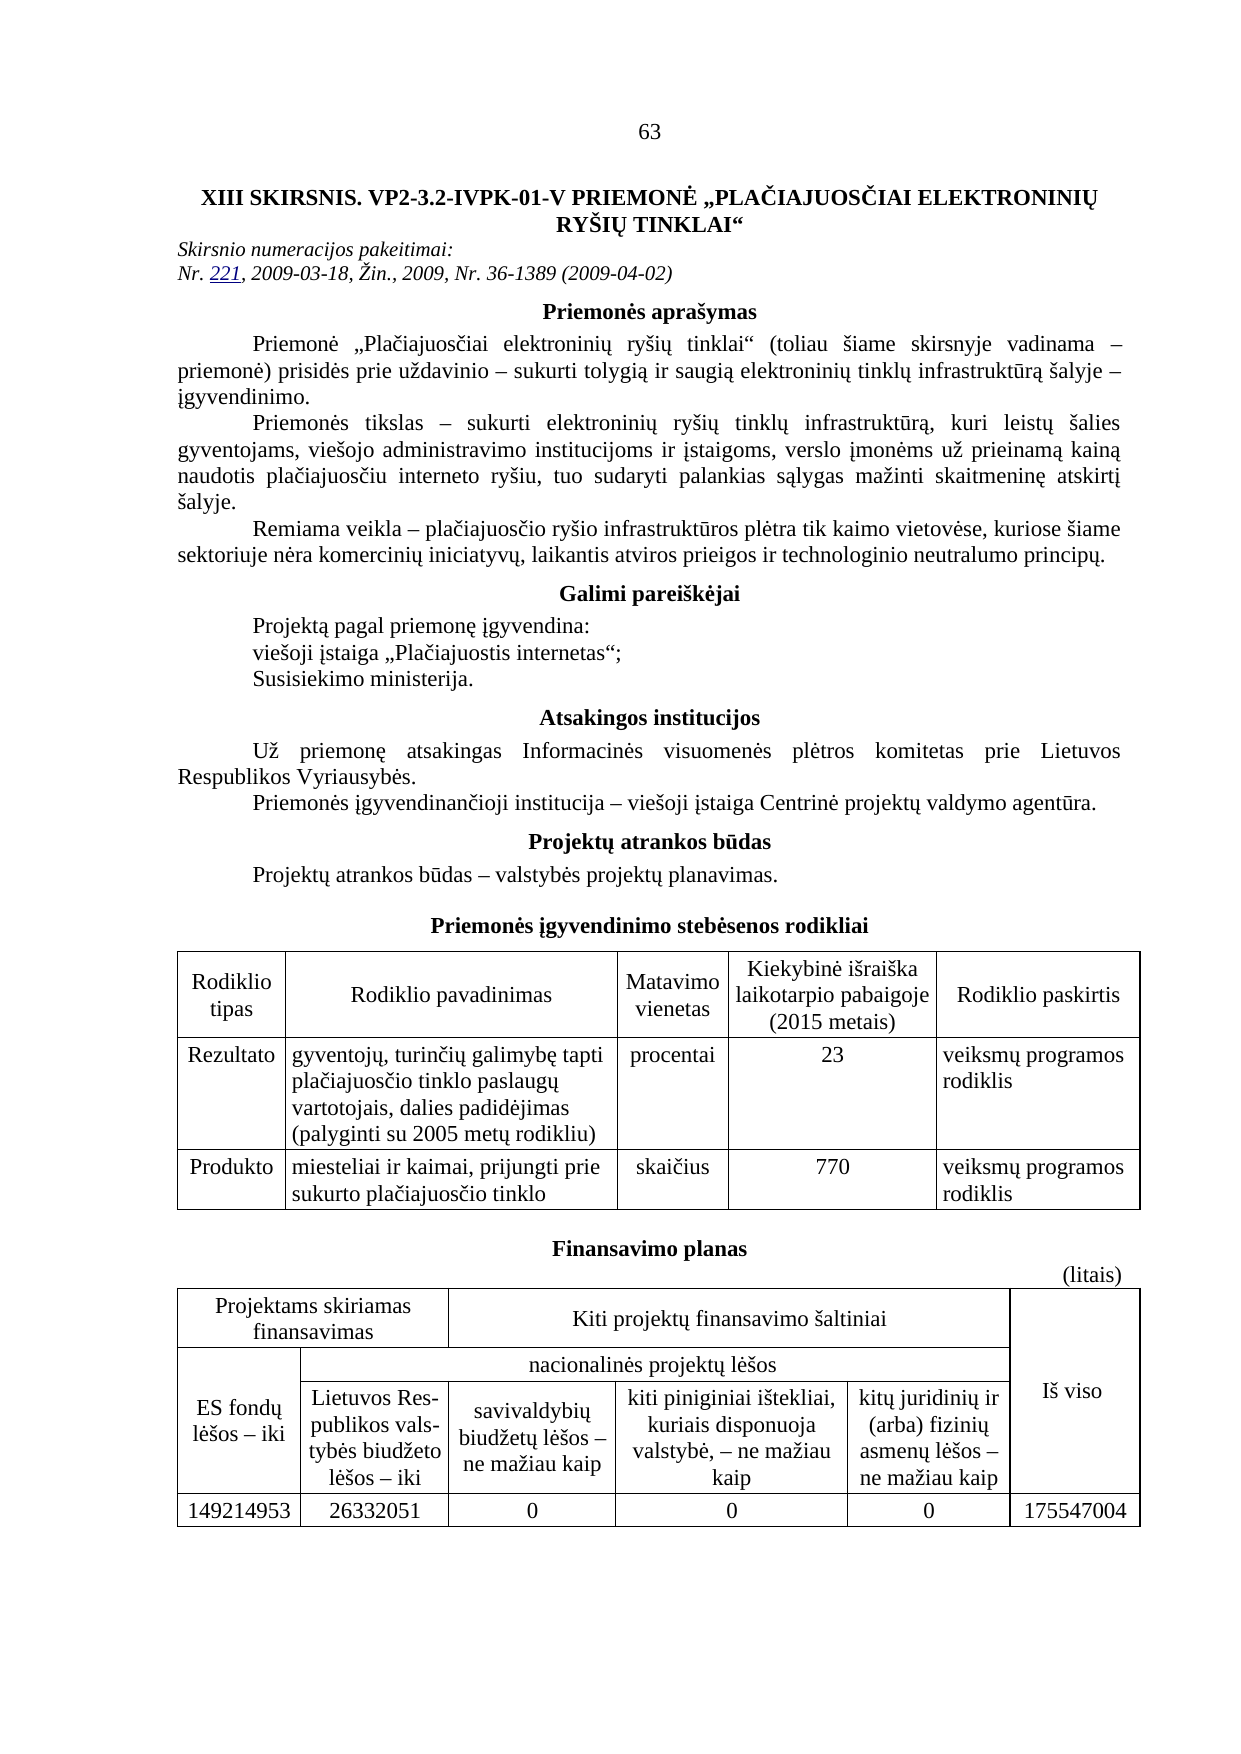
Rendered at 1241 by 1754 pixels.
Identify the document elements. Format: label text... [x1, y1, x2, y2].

table_header Rodiklio pavadinimas [286, 952, 617, 1037]
table_cell miesteliai ir kaimai, prijungti prie sukurto plačiajuosčio tinklo [286, 1150, 617, 1209]
table_cell 770 [729, 1150, 936, 1209]
table_header Projektams skiriamas finansavimas [178, 1289, 448, 1347]
table_cell procentai [618, 1038, 728, 1149]
table_cell nacionalinės projektų lėšos [301, 1348, 1009, 1381]
text Projektų atrankos būdas [177, 828, 1122, 855]
table_cell Lietuvos Res­publikos vals­tybės biudžeto lėšos – iki [301, 1382, 448, 1493]
table_cell veiksmų programos rodiklis [937, 1038, 1139, 1149]
text Priemonės aprašymas [177, 298, 1122, 324]
table_cell 0 [848, 1494, 1009, 1526]
text Atsakingos institucijos [177, 704, 1122, 731]
table_cell 175547004 [1011, 1494, 1139, 1526]
text viešoji įstaiga „Plačiajuostis internetas“; [177, 639, 1122, 665]
subtitle XIII SKIRSNIS. VP2-3.2-IVPK-01-V PRIEMONĖ „PLAČIAJUOSČIAI ELEKTRONINIŲ RYŠIŲ TINKLAI“ [177, 184, 1122, 237]
text Priemonės tikslas – sukurti elektroninių ryšių tinklų infrastruktūrą, kuri leistų šalies gyventojams, viešojo administravimo institucijoms ir įstaigoms, verslo įmonėms už prieinamą kainą naudotis plačiajuosčiu interneto ryšiu, tuo sudaryti palankias sąlygas mažinti skaitmeninę atskirtį šalyje. [177, 409, 1122, 515]
table_cell 0 [616, 1494, 847, 1526]
text Priemonės įgyvendinančioji institucija – viešoji įstaiga Centrinė projektų valdymo agentūra. [177, 789, 1122, 816]
text Projektų atrankos būdas – valstybės projektų planavimas. [177, 861, 1122, 887]
text Finansavimo planas [177, 1235, 1122, 1261]
text Priemonė „Plačiajuosčiai elektroninių ryšių tinklai“ (toliau šiame skirsnyje vadinama – priemonė) prisidės prie uždavinio – sukurti tolygią ir saugią elektroninių tinklų infrastruktūrą šalyje – įgyvendinimo. [177, 330, 1122, 409]
table_cell savivaldybių biudžetų lėšos – ne mažiau kaip [449, 1382, 615, 1493]
table_cell veiksmų programos rodiklis [937, 1150, 1139, 1209]
table_header Rodiklio paskirtis [937, 952, 1139, 1037]
text Nr. 221, 2009-03-18, Žin., 2009, Nr. 36-1389 (2009-04-02) [177, 261, 1122, 285]
table_cell 149214953 [178, 1494, 300, 1526]
table_cell 23 [729, 1038, 936, 1149]
text (litais) [177, 1261, 1122, 1288]
text Projektą pagal priemonę įgyvendina: [177, 613, 1122, 639]
table_header Kiekybinė išraiška laikotarpio pabaigoje (2015 metais) [729, 952, 936, 1037]
text Už priemonę atsakingas Informacinės visuomenės plėtros komitetas prie Lietuvos Respublikos Vyriausybės. [177, 737, 1122, 789]
text Remiama veikla – plačiajuosčio ryšio infrastruktūros plėtra tik kaimo vietovėse, kuriose šiame sektoriuje nėra komercinių iniciatyvų, laikantis atviros prieigos ir technologinio neutralumo principų. [177, 515, 1122, 567]
table_cell kitų juridinių ir (arba) fizinių asmenų lėšos – ne mažiau kaip [848, 1382, 1009, 1493]
table_header Matavimo vienetas [618, 952, 728, 1037]
table_header Kiti projektų finansavimo šaltiniai [449, 1289, 1009, 1347]
table_cell gyventojų, turinčių galimybę tapti plačiajuosčio tinklo paslaugų vartotojais, dalies padidėjimas (palyginti su 2005 metų rodikliu) [286, 1038, 617, 1149]
text Galimi pareiškėjai [177, 580, 1122, 606]
table_header Rodiklio tipas [178, 952, 285, 1037]
table_header Iš viso [1011, 1289, 1139, 1493]
table_cell ES fondų lėšos – iki [178, 1348, 300, 1493]
table_cell skaičius [618, 1150, 728, 1209]
text Skirsnio numeracijos pakeitimai: [177, 237, 1122, 261]
table_cell 0 [449, 1494, 615, 1526]
table_cell Rezultato [178, 1038, 285, 1149]
text Susisiekimo ministerija. [177, 665, 1122, 692]
text Priemonės įgyvendinimo stebėsenos rodikliai [177, 912, 1122, 939]
table_cell Produkto [178, 1150, 285, 1209]
table_cell 26332051 [301, 1494, 448, 1526]
table_cell kiti piniginiai ištekliai, kuriais disponuoja valstybė, – ne mažiau kaip [616, 1382, 847, 1493]
